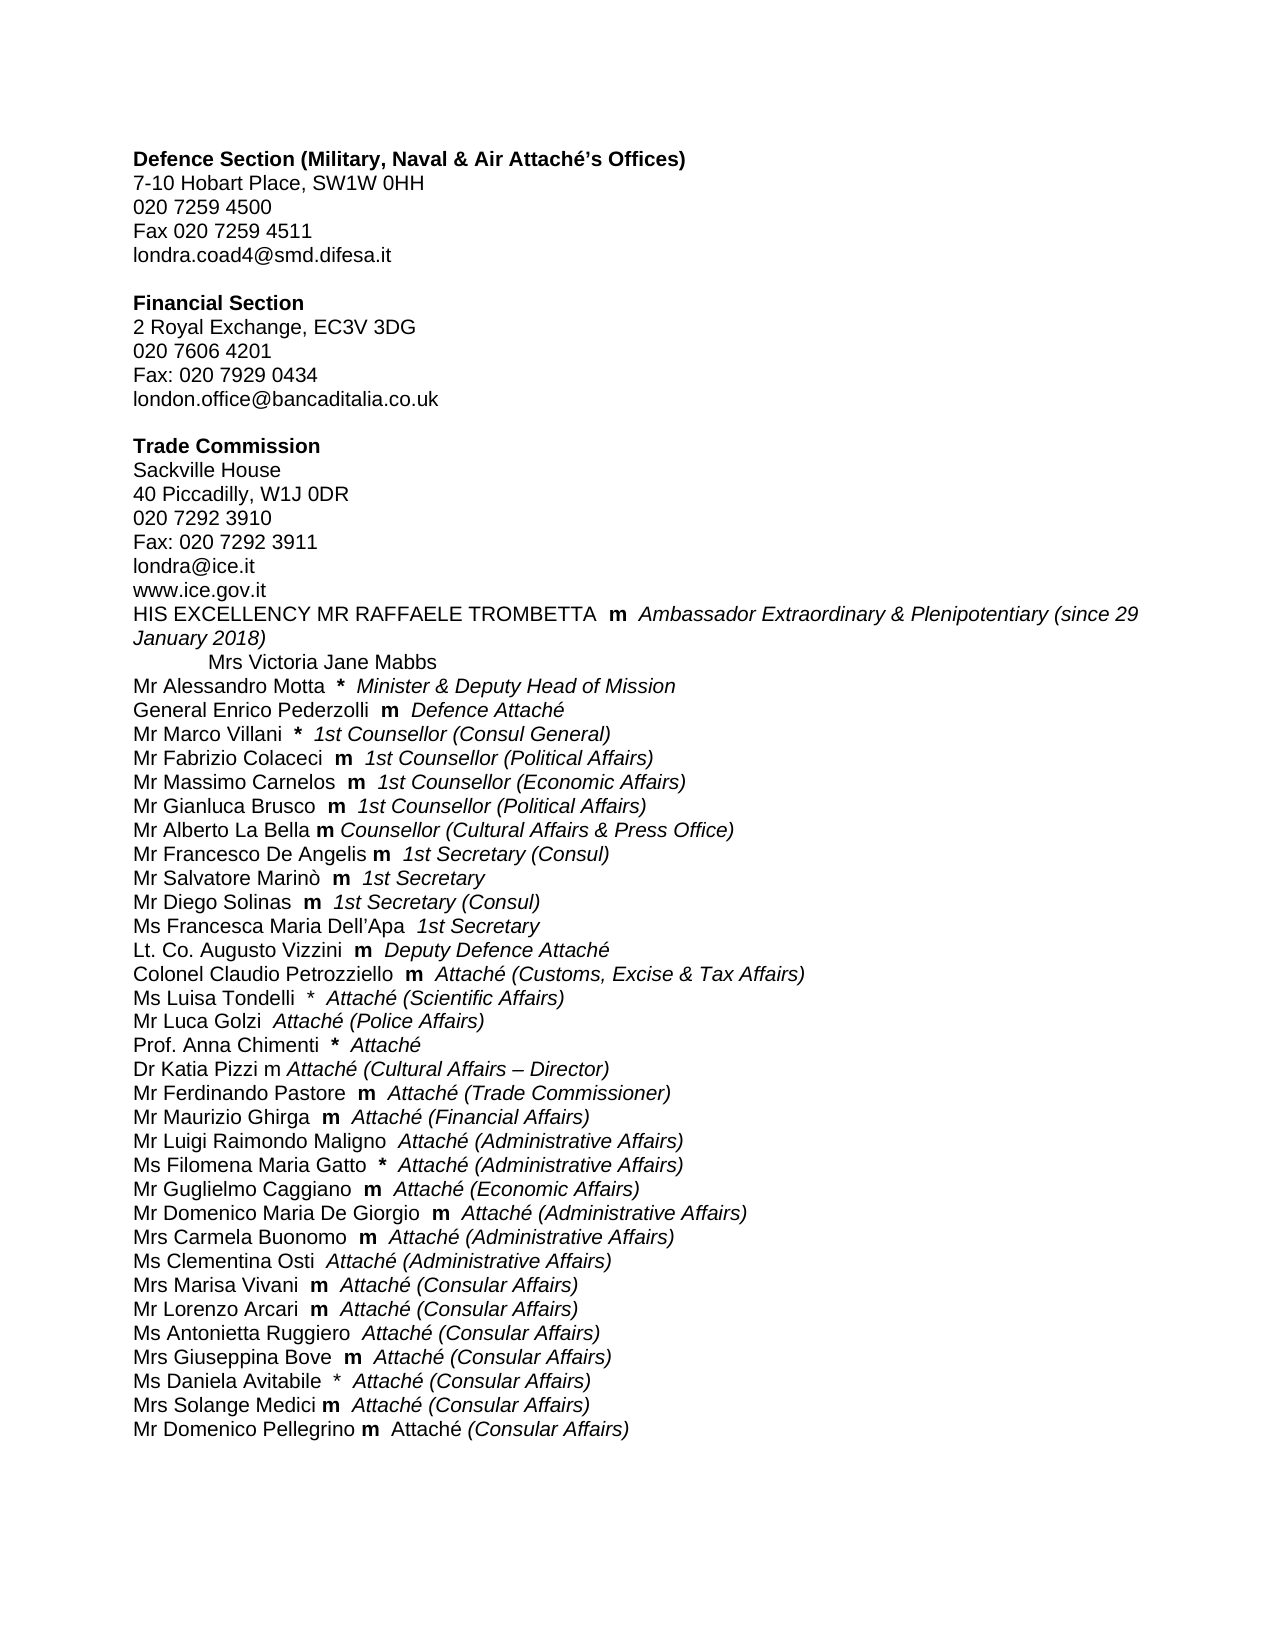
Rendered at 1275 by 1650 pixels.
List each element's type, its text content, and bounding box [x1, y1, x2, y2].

text HIS EXCELLENCY MR RAFFAELE TROMBETTA m Ambassador Extraordinary & Plenipotentiary (since 29 January 2018) [133, 602, 1181, 650]
text Lt. Co. Augusto Vizzini m Deputy Defence Attaché [133, 937, 1181, 961]
text Fax 020 7259 4511 [133, 219, 1181, 243]
text Mr Ferdinando Pastore m Attaché (Trade Commissioner) [133, 1081, 1181, 1105]
text Mr Alberto La Bella m Counsellor (Cultural Affairs & Press Office) [133, 818, 1181, 842]
text Mr Gianluca Brusco m 1st Counsellor (Political Affairs) [133, 794, 1181, 818]
text london.office@bancaditalia.co.uk [133, 386, 1181, 410]
text Defence Section (Military, Naval & Air Attaché’s Offices) [133, 147, 1181, 171]
text Mr Guglielmo Caggiano m Attaché (Economic Affairs) [133, 1177, 1181, 1201]
text Trade Commission [133, 434, 1181, 458]
text Colonel Claudio Petrozziello m Attaché (Customs, Excise & Tax Affairs) [133, 961, 1181, 985]
text Ms Clementina Osti Attaché (Administrative Affairs) [133, 1249, 1181, 1273]
text Mrs Carmela Buonomo m Attaché (Administrative Affairs) [133, 1225, 1181, 1249]
text Mr Diego Solinas m 1st Secretary (Consul) [133, 889, 1181, 913]
text Mr Alessandro Motta * Minister & Deputy Head of Mission [133, 674, 1181, 698]
text Mr Domenico Maria De Giorgio m Attaché (Administrative Affairs) [133, 1201, 1181, 1225]
text londra@ice.it [133, 554, 1181, 578]
text 40 Piccadilly, W1J 0DR [133, 482, 1181, 506]
text Ms Filomena Maria Gatto * Attaché (Administrative Affairs) [133, 1153, 1181, 1177]
text Mr Domenico Pellegrino m Attaché (Consular Affairs) [133, 1417, 1181, 1441]
text Mr Salvatore Marinò m 1st Secretary [133, 866, 1181, 889]
text Sackville House [133, 458, 1181, 482]
text 020 7292 3910 [133, 506, 1181, 530]
text 2 Royal Exchange, EC3V 3DG [133, 314, 1181, 338]
text Mr Maurizio Ghirga m Attaché (Financial Affairs) [133, 1105, 1181, 1129]
text Mrs Victoria Jane Mabbs [133, 650, 1181, 674]
text Ms Daniela Avitabile * Attaché (Consular Affairs) [133, 1369, 1181, 1393]
text Mr Fabrizio Colaceci m 1st Counsellor (Political Affairs) [133, 746, 1181, 770]
text Prof. Anna Chimenti * Attaché [133, 1033, 1181, 1057]
text Mr Francesco De Angelis m 1st Secretary (Consul) [133, 842, 1181, 866]
text 020 7259 4500 [133, 195, 1181, 219]
text londra.coad4@smd.difesa.it [133, 243, 1181, 267]
text Mrs Solange Medici m Attaché (Consular Affairs) [133, 1393, 1181, 1417]
text Fax: 020 7292 3911 [133, 530, 1181, 554]
text Mr Luca Golzi Attaché (Police Affairs) [133, 1009, 1181, 1033]
text Ms Francesca Maria Dell’Apa 1st Secretary [133, 913, 1181, 937]
text Financial Section [133, 291, 1181, 314]
text Mrs Giuseppina Bove m Attaché (Consular Affairs) [133, 1345, 1181, 1369]
text General Enrico Pederzolli m Defence Attaché [133, 698, 1181, 722]
text Ms Luisa Tondelli * Attaché (Scientific Affairs) [133, 985, 1181, 1009]
text Mr Lorenzo Arcari m Attaché (Consular Affairs) [133, 1297, 1181, 1321]
text 7-10 Hobart Place, SW1W 0HH [133, 171, 1181, 195]
text Fax: 020 7929 0434 [133, 362, 1181, 386]
text www.ice.gov.it [133, 578, 1181, 602]
text Mr Massimo Carnelos m 1st Counsellor (Economic Affairs) [133, 770, 1181, 794]
text Ms Antonietta Ruggiero Attaché (Consular Affairs) [133, 1321, 1181, 1345]
text 020 7606 4201 [133, 338, 1181, 362]
text Mrs Marisa Vivani m Attaché (Consular Affairs) [133, 1273, 1181, 1297]
text Mr Marco Villani * 1st Counsellor (Consul General) [133, 722, 1181, 746]
text Mr Luigi Raimondo Maligno Attaché (Administrative Affairs) [133, 1129, 1181, 1153]
text Dr Katia Pizzi m Attaché (Cultural Affairs – Director) [133, 1057, 1181, 1081]
